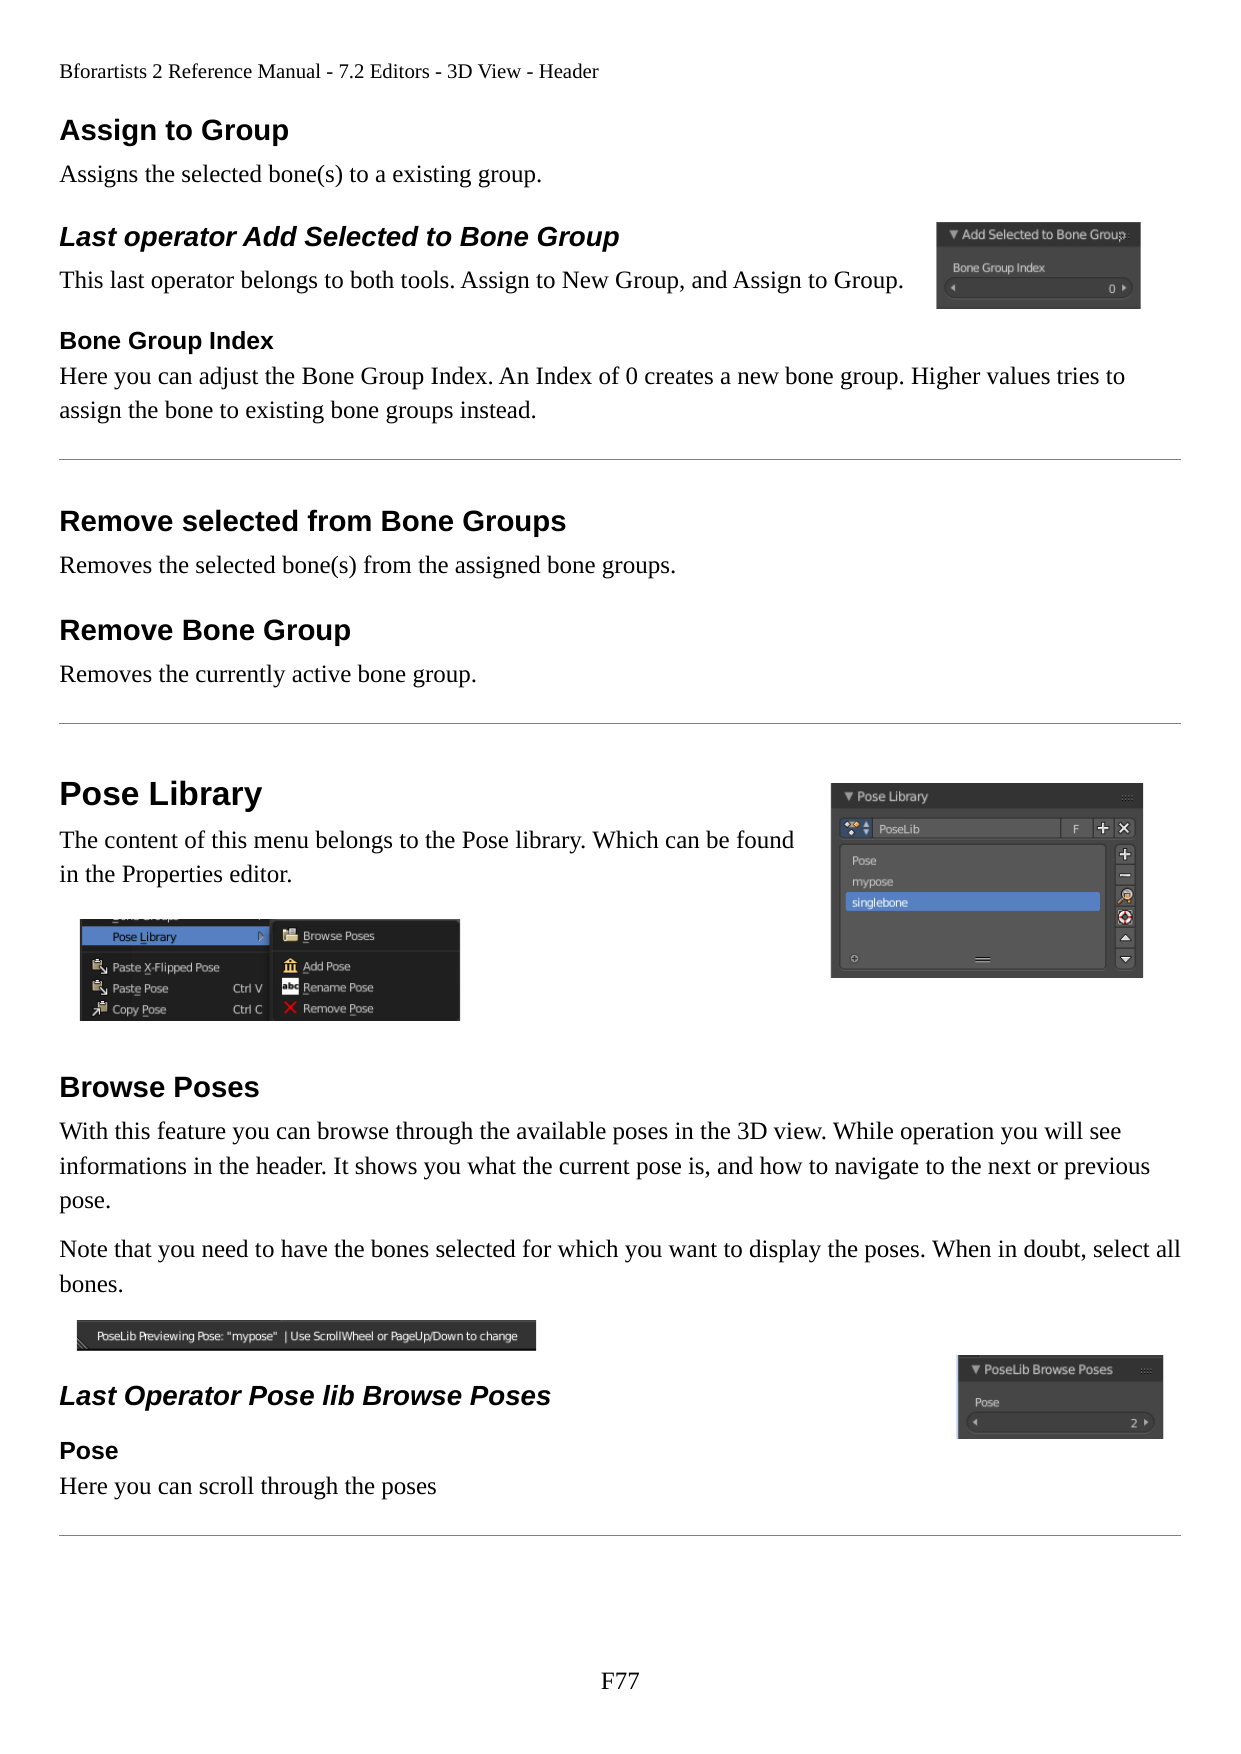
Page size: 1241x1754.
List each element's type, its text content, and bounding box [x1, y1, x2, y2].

subtitle Last operator Add Selected to Bone Group [59, 220, 1181, 252]
text This last operator belongs to both tools. Assign to New Group, and Assign to Group. [59, 265, 936, 293]
text [1144, 825, 1181, 888]
subtitle Remove selected from Bone Groups [59, 503, 1181, 537]
subtitle Pose Library [59, 774, 1181, 812]
picture [76, 1320, 537, 1351]
text Here you can adjust the Bone Group Index. An Index of 0 creates a new bone group. Higher values tries to assign the bone to existing bone groups instead. [59, 361, 1181, 424]
subtitle Remove Bone Group [59, 613, 1181, 647]
subtitle Assign to Group [59, 113, 1181, 146]
text Note that you need to have the bones selected for which you want to display the poses. When in doubt, select all bones. [59, 1234, 1181, 1298]
picture [79, 919, 461, 1021]
text Removes the selected bone(s) from the assigned bone groups. [59, 550, 1181, 578]
text With this feature you can browse through the available poses in the 3D view. While operation you will see informations in the header. It shows you what the current pose is, and how to navigate to the next or previous pose. [59, 1116, 1181, 1214]
text The content of this menu belongs to the Pose library. Which can be found in the Properties editor. [59, 825, 830, 888]
subtitle Pose [59, 1436, 1181, 1465]
picture [830, 783, 1144, 978]
text Here you can scroll through the poses [59, 1471, 1181, 1500]
picture [956, 1355, 1164, 1439]
text Removes the currently active bone group. [59, 659, 1181, 688]
text Assigns the selected bone(s) to a existing group. [59, 159, 1181, 188]
subtitle Browse Poses [59, 1070, 1181, 1104]
picture [936, 222, 1141, 309]
subtitle Last Operator Pose lib Browse Poses [59, 1379, 956, 1411]
subtitle Bone Group Index [59, 326, 1181, 355]
